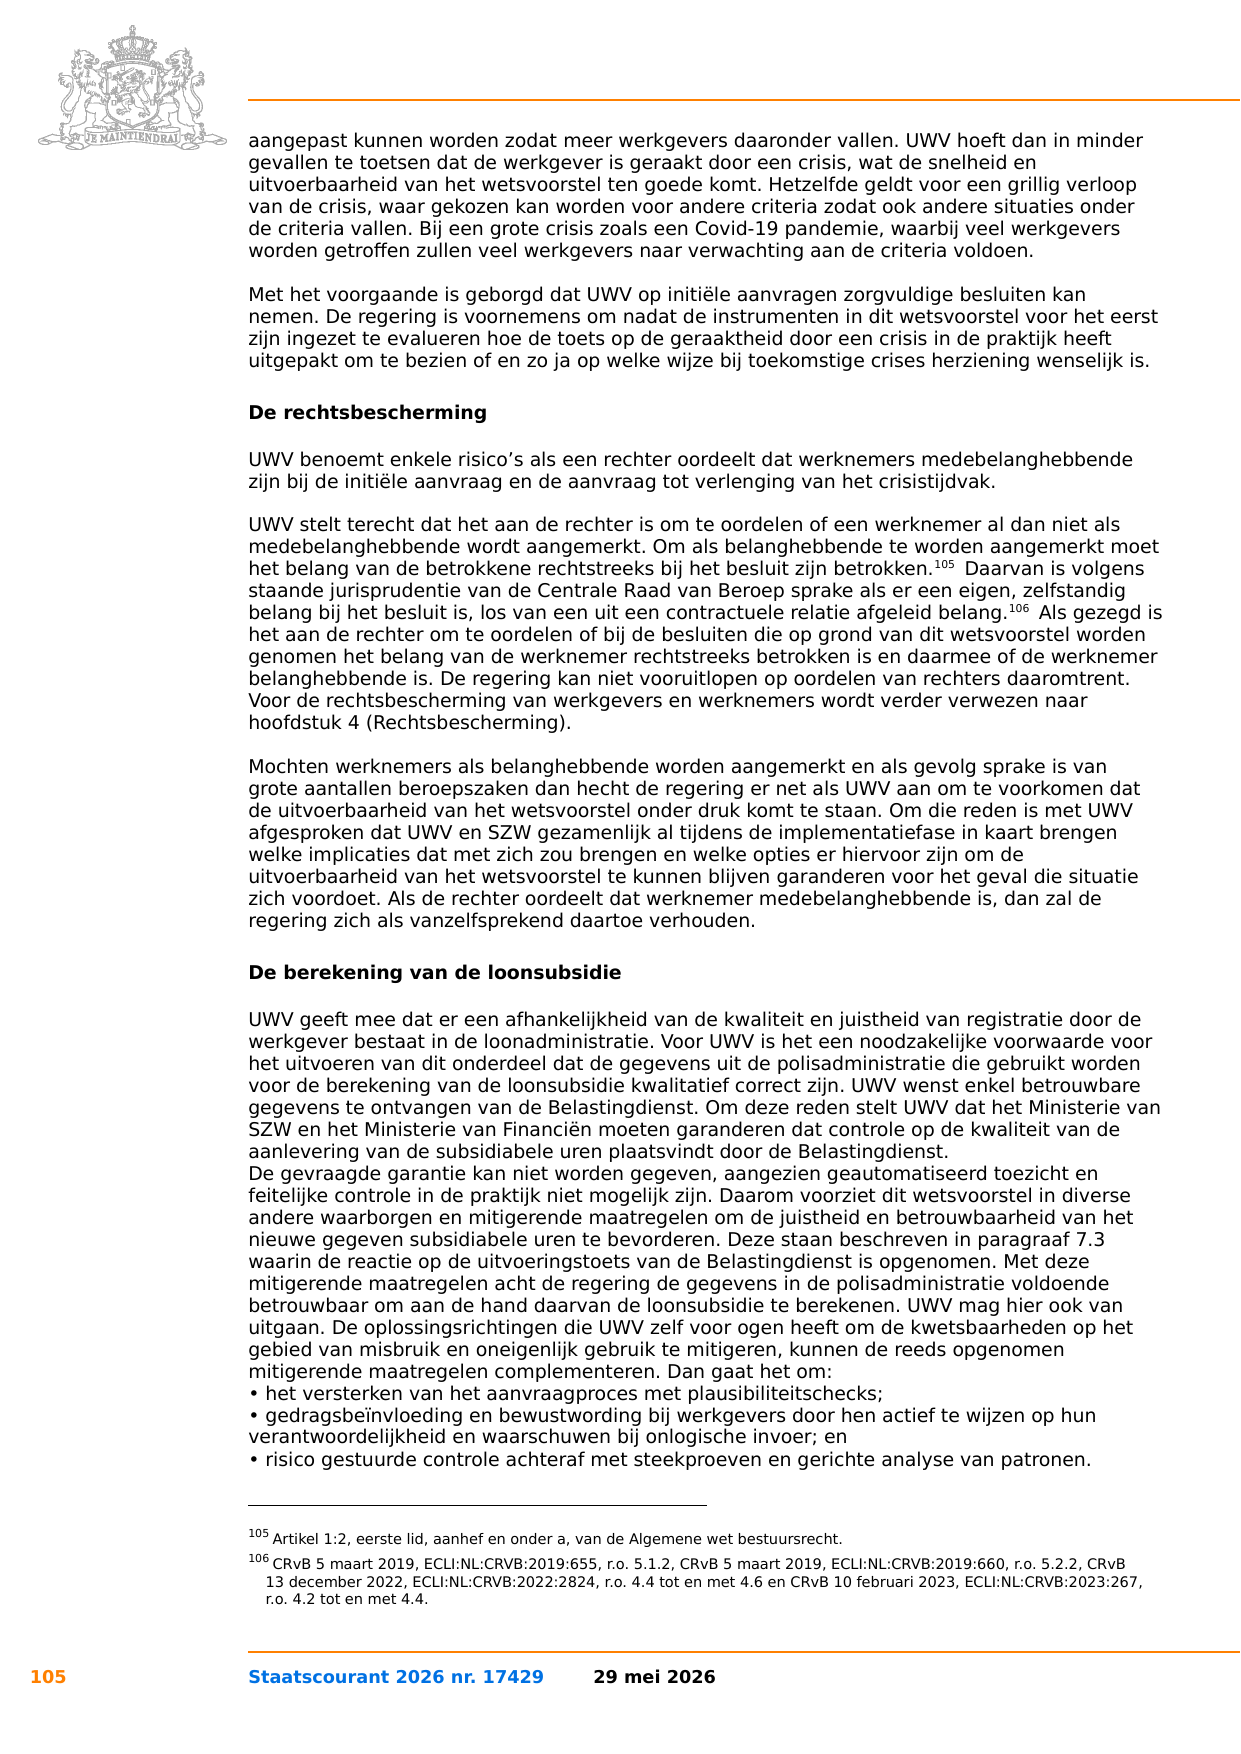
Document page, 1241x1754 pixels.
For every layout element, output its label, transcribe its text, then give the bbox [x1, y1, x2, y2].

text UWV benoemt enkele risico’s als een rechter oordeelt dat werknemers medebelanghebbende zijn bij de initiële aanvraag en de aanvraag tot verlenging van het crisistijdvak. [248, 448, 1163, 492]
text • risico gestuurde controle achteraf met steekproeven en gerichte analyse van patronen. [248, 1448, 1163, 1470]
text UWV stelt terecht dat het aan de rechter is om te oordelen of een werknemer al dan niet als medebelanghebbende wordt aangemerkt. Om als belanghebbende te worden aangemerkt moet het belang van de betrokkene rechtstreeks bij het besluit zijn betrokken. Daarvan is volgens staande jurisprudentie van de Centrale Raad van Beroep sprake als er een eigen, zelfstandig belang bij het besluit is, los van een uit een contractuele relatie afgeleid belang. Als gezegd is het aan de rechter om te oordelen of bij de besluiten die op grond van dit wetsvoorstel worden genomen het belang van de werknemer rechtstreeks betrokken is en daarmee of de werknemer belanghebbende is. De regering kan niet vooruitlopen op oordelen van rechters daaromtrent. Voor de rechtsbescherming van werkgevers en werknemers wordt verder verwezen naar hoofdstuk 4 (Rechtsbescherming). [248, 514, 1163, 734]
text • gedragsbeïnvloeding en bewustwording bij werkgevers door hen actief te wijzen op hun verantwoordelijkheid en waarschuwen bij onlogische invoer; en [248, 1404, 1163, 1448]
picture [38, 25, 227, 150]
text Mochten werknemers als belanghebbende worden aangemerkt en als gevolg sprake is van grote aantallen beroepszaken dan hecht de regering er net als UWV aan om te voorkomen dat de uitvoerbaarheid van het wetsvoorstel onder druk komt te staan. Om die reden is met UWV afgesproken dat UWV en SZW gezamenlijk al tijdens de implementatiefase in kaart brengen welke implicaties dat met zich zou brengen en welke opties er hiervoor zijn om de uitvoerbaarheid van het wetsvoorstel te kunnen blijven garanderen voor het geval die situatie zich voordoet. Als de rechter oordeelt dat werknemer medebelanghebbende is, dan zal de regering zich als vanzelfsprekend daartoe verhouden. [248, 756, 1163, 932]
text Artikel 1:2, eerste lid, aanhef en onder a, van de Algemene wet bestuursrecht. [248, 1527, 1163, 1549]
subtitle De rechtsbescherming [248, 402, 1163, 423]
subtitle De berekening van de loonsubsidie [248, 962, 1163, 984]
text De gevraagde garantie kan niet worden gegeven, aangezien geautomatiseerd toezicht en feitelijke controle in de praktijk niet mogelijk zijn. Daarom voorziet dit wetsvoorstel in diverse andere waarborgen en mitigerende maatregelen om de juistheid en betrouwbaarheid van het nieuwe gegeven subsidiabele uren te bevorderen. Deze staan beschreven in paragraaf 7.3 waarin de reactie op de uitvoeringstoets van de Belastingdienst is opgenomen. Met deze mitigerende maatregelen acht de regering de gegevens in de polisadministratie voldoende betrouwbaar om aan de hand daarvan de loonsubsidie te berekenen. UWV mag hier ook van uitgaan. De oplossingsrichtingen die UWV zelf voor ogen heeft om de kwetsbaarheden op het gebied van misbruik en oneigenlijk gebruik te mitigeren, kunnen de reeds opgenomen mitigerende maatregelen complementeren. Dan gaat het om: [248, 1163, 1163, 1382]
text Met het voorgaande is geborgd dat UWV op initiële aanvragen zorgvuldige besluiten kan nemen. De regering is voornemens om nadat de instrumenten in dit wetsvoorstel voor het eerst zijn ingezet te evalueren hoe de toets op de geraaktheid door een crisis in de praktijk heeft uitgepakt om te bezien of en zo ja op welke wijze bij toekomstige crises herziening wenselijk is. [248, 284, 1163, 372]
text CRvB 5 maart 2019, ECLI:NL:CRVB:2019:655, r.o. 5.1.2, CRvB 5 maart 2019, ECLI:NL:CRVB:2019:660, r.o. 5.2.2, CRvB 13 december 2022, ECLI:NL:CRVB:2022:2824, r.o. 4.4 tot en met 4.6 en CRvB 10 februari 2023, ECLI:NL:CRVB:2023:267, r.o. 4.2 tot en met 4.4. [248, 1552, 1163, 1608]
text aangepast kunnen worden zodat meer werkgevers daaronder vallen. UWV hoeft dan in minder gevallen te toetsen dat de werkgever is geraakt door een crisis, wat de snelheid en uitvoerbaarheid van het wetsvoorstel ten goede komt. Hetzelfde geldt voor een grillig verloop van de crisis, waar gekozen kan worden voor andere criteria zodat ook andere situaties onder de criteria vallen. Bij een grote crisis zoals een Covid-19 pandemie, waarbij veel werkgevers worden getroffen zullen veel werkgevers naar verwachting aan de criteria voldoen. [248, 130, 1163, 262]
text UWV geeft mee dat er een afhankelijkheid van de kwaliteit en juistheid van registratie door de werkgever bestaat in de loonadministratie. Voor UWV is het een noodzakelijke voorwaarde voor het uitvoeren van dit onderdeel dat de gegevens uit de polisadministratie die gebruikt worden voor de berekening van de loonsubsidie kwalitatief correct zijn. UWV wenst enkel betrouwbare gegevens te ontvangen van de Belastingdienst. Om deze reden stelt UWV dat het Ministerie van SZW en het Ministerie van Financiën moeten garanderen dat controle op de kwaliteit van de aanlevering van de subsidiabele uren plaatsvindt door de Belastingdienst. [248, 1009, 1163, 1163]
text • het versterken van het aanvraagproces met plausibiliteitschecks; [248, 1382, 1163, 1404]
